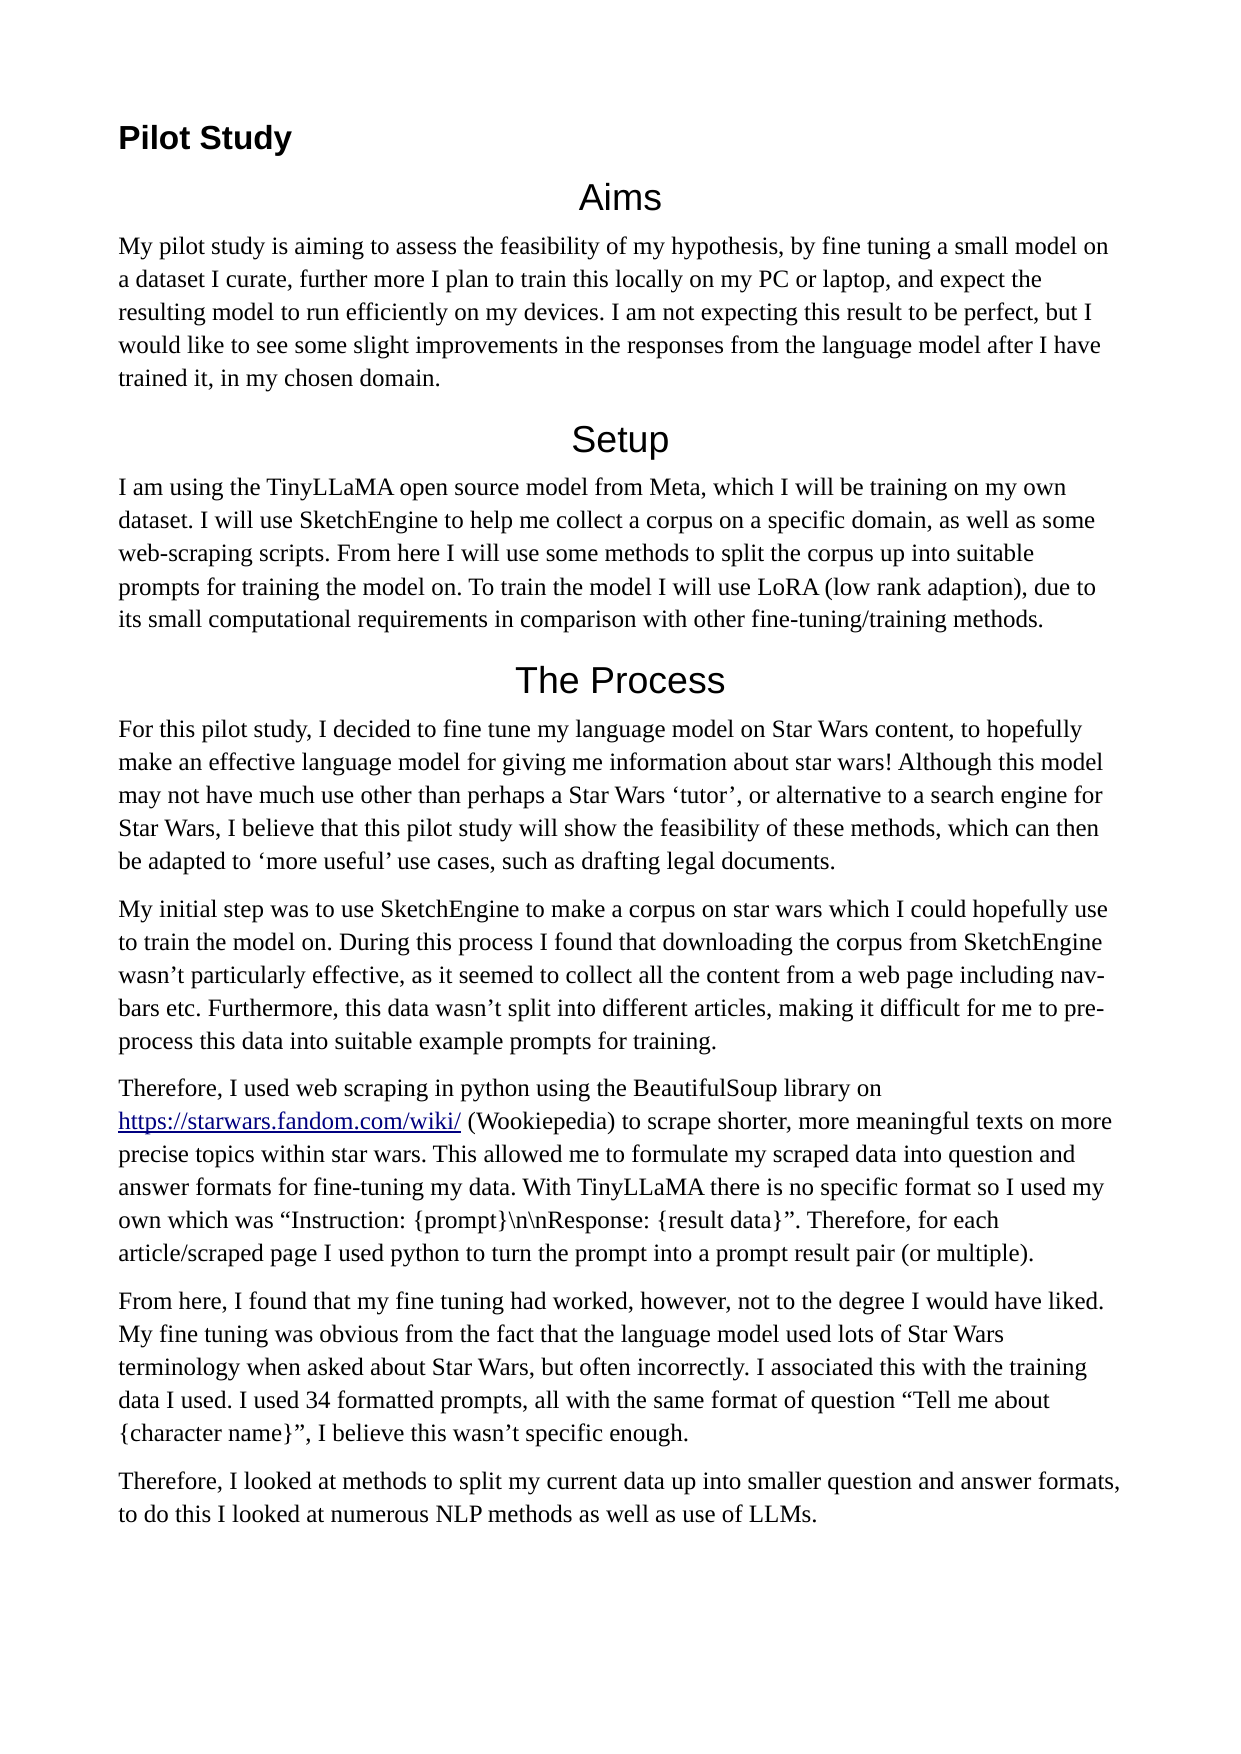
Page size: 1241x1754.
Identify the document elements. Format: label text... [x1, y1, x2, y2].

subtitle Aims [118, 175, 1122, 218]
text I am using the TinyLLaMA open source model from Meta, which I will be training on my own dataset. I will use SketchEngine to help me collect a corpus on a specific domain, as well as some web-scraping scripts. From here I will use some methods to split the corpus up into suitable prompts for training the model on. To train the model I will use LoRA (low rank adaption), due to its small computational requirements in comparison with other fine-tuning/training methods. [118, 472, 1122, 633]
text From here, I found that my fine tuning had worked, however, not to the degree I would have liked. My fine tuning was obvious from the fact that the language model used lots of Star Wars terminology when asked about Star Wars, but often incorrectly. I associated this with the training data I used. I used 34 formatted prompts, all with the same format of question “Tell me about {character name}”, I believe this wasn’t specific enough. [118, 1286, 1122, 1447]
text Therefore, I used web scraping in python using the BeautifulSoup library on https://starwars.fandom.com/wiki/ (Wookiepedia) to scrape shorter, more meaningful texts on more precise topics within star wars. This allowed me to formulate my scraped data into question and answer formats for fine-tuning my data. With TinyLLaMA there is no specific format so I used my own which was “Instruction: {prompt}\n\nResponse: {result data}”. Therefore, for each article/scraped page I used python to turn the prompt into a prompt result pair (or multiple). [118, 1073, 1122, 1267]
subtitle Setup [118, 417, 1122, 460]
text Therefore, I looked at methods to split my current data up into smaller question and answer formats, to do this I looked at numerous NLP methods as well as use of LLMs. [118, 1466, 1122, 1528]
text For this pilot study, I decided to fine tune my language model on Star Wars content, to hopefully make an effective language model for giving me information about star wars! Although this model may not have much use other than perhaps a Star Wars ‘tutor’, or alternative to a search engine for Star Wars, I believe that this pilot study will show the feasibility of these methods, which can then be adapted to ‘more useful’ use cases, such as drafting legal documents. [118, 714, 1122, 875]
subtitle The Process [118, 658, 1122, 702]
subtitle Pilot Study [118, 118, 1122, 157]
text My pilot study is aiming to assess the feasibility of my hypothesis, by fine tuning a small model on a dataset I curate, further more I plan to train this locally on my PC or laptop, and expect the resulting model to run efficiently on my devices. I am not expecting this result to be perfect, but I would like to see some slight improvements in the responses from the language model after I have trained it, in my chosen domain. [118, 231, 1122, 392]
text My initial step was to use SketchEngine to make a corpus on star wars which I could hopefully use to train the model on. During this process I found that downloading the corpus from SketchEngine wasn’t particularly effective, as it seemed to collect all the content from a web page including nav-bars etc. Furthermore, this data wasn’t split into different articles, making it difficult for me to pre-process this data into suitable example prompts for training. [118, 894, 1122, 1054]
